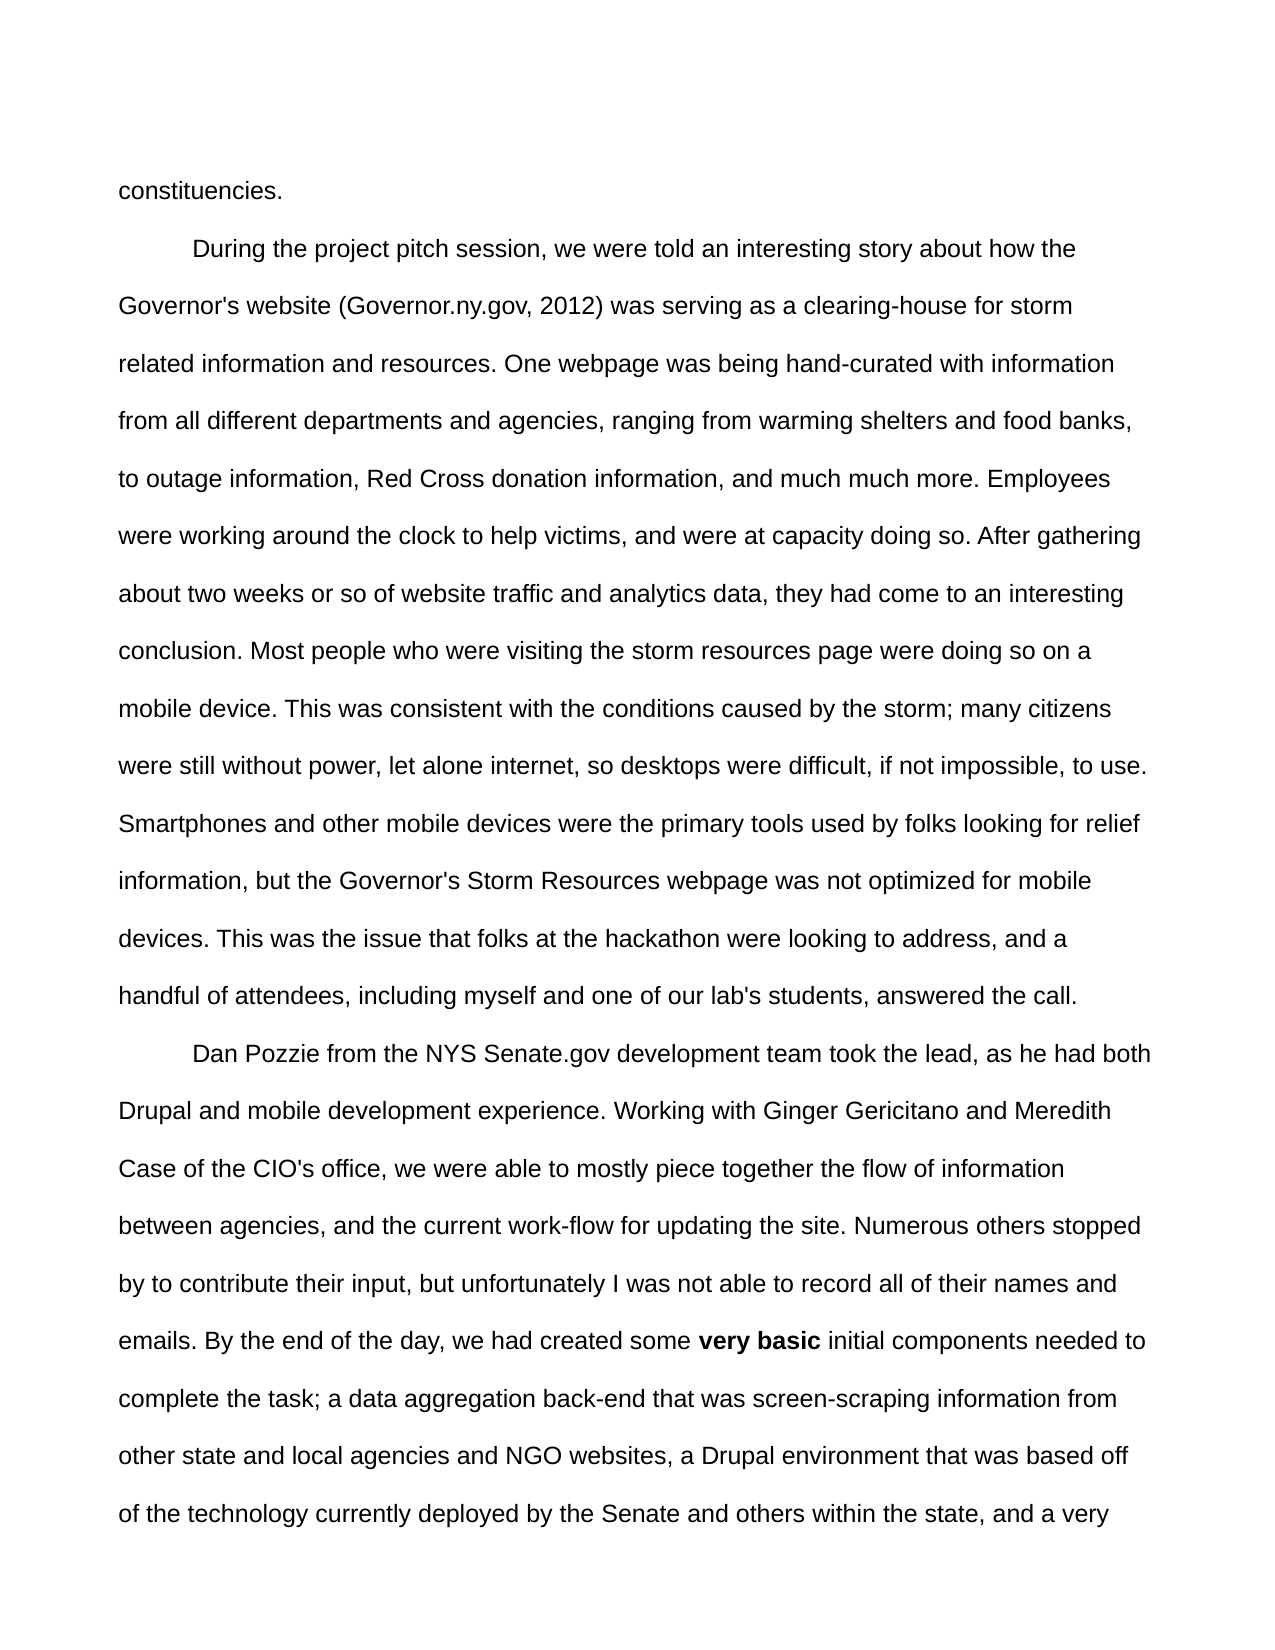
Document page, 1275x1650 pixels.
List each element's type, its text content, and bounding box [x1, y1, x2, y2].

text constituencies. [118, 176, 1157, 205]
text Dan Pozzie from the NYS Senate.gov development team took the lead, as he had both Drupal and mobile development experience. Working with Ginger Gericitano and Meredith Case of the CIO's office, we were able to mostly piece together the flow of information between agencies, and the current work-flow for updating the site. Numerous others stopped by to contribute their input, but unfortunately I was not able to record all of their names and emails. By the end of the day, we had created some very basic initial components needed to complete the task; a data aggregation back-end that was screen-scraping information from other state and local agencies and NGO websites, a Drupal environment that was based off of the technology currently deployed by the Senate and others within the state, and a very [118, 1039, 1157, 1528]
text During the project pitch session, we were told an interesting story about how the Governor's website (Governor.ny.gov, 2012) was serving as a clearing-house for storm related information and resources. One webpage was being hand-curated with information from all different departments and agencies, ranging from warming shelters and food banks, to outage information, Red Cross donation information, and much much more. Employees were working around the clock to help victims, and were at capacity doing so. After gathering about two weeks or so of website traffic and analytics data, they had come to an interesting conclusion. Most people who were visiting the storm resources page were doing so on a mobile device. This was consistent with the conditions caused by the storm; many citizens were still without power, let alone internet, so desktops were difficult, if not impossible, to use. Smartphones and other mobile devices were the primary tools used by folks looking for relief information, but the Governor's Storm Resources webpage was not optimized for mobile devices. This was the issue that folks at the hackathon were looking to address, and a handful of attendees, including myself and one of our lab's students, answered the call. [118, 234, 1157, 1010]
